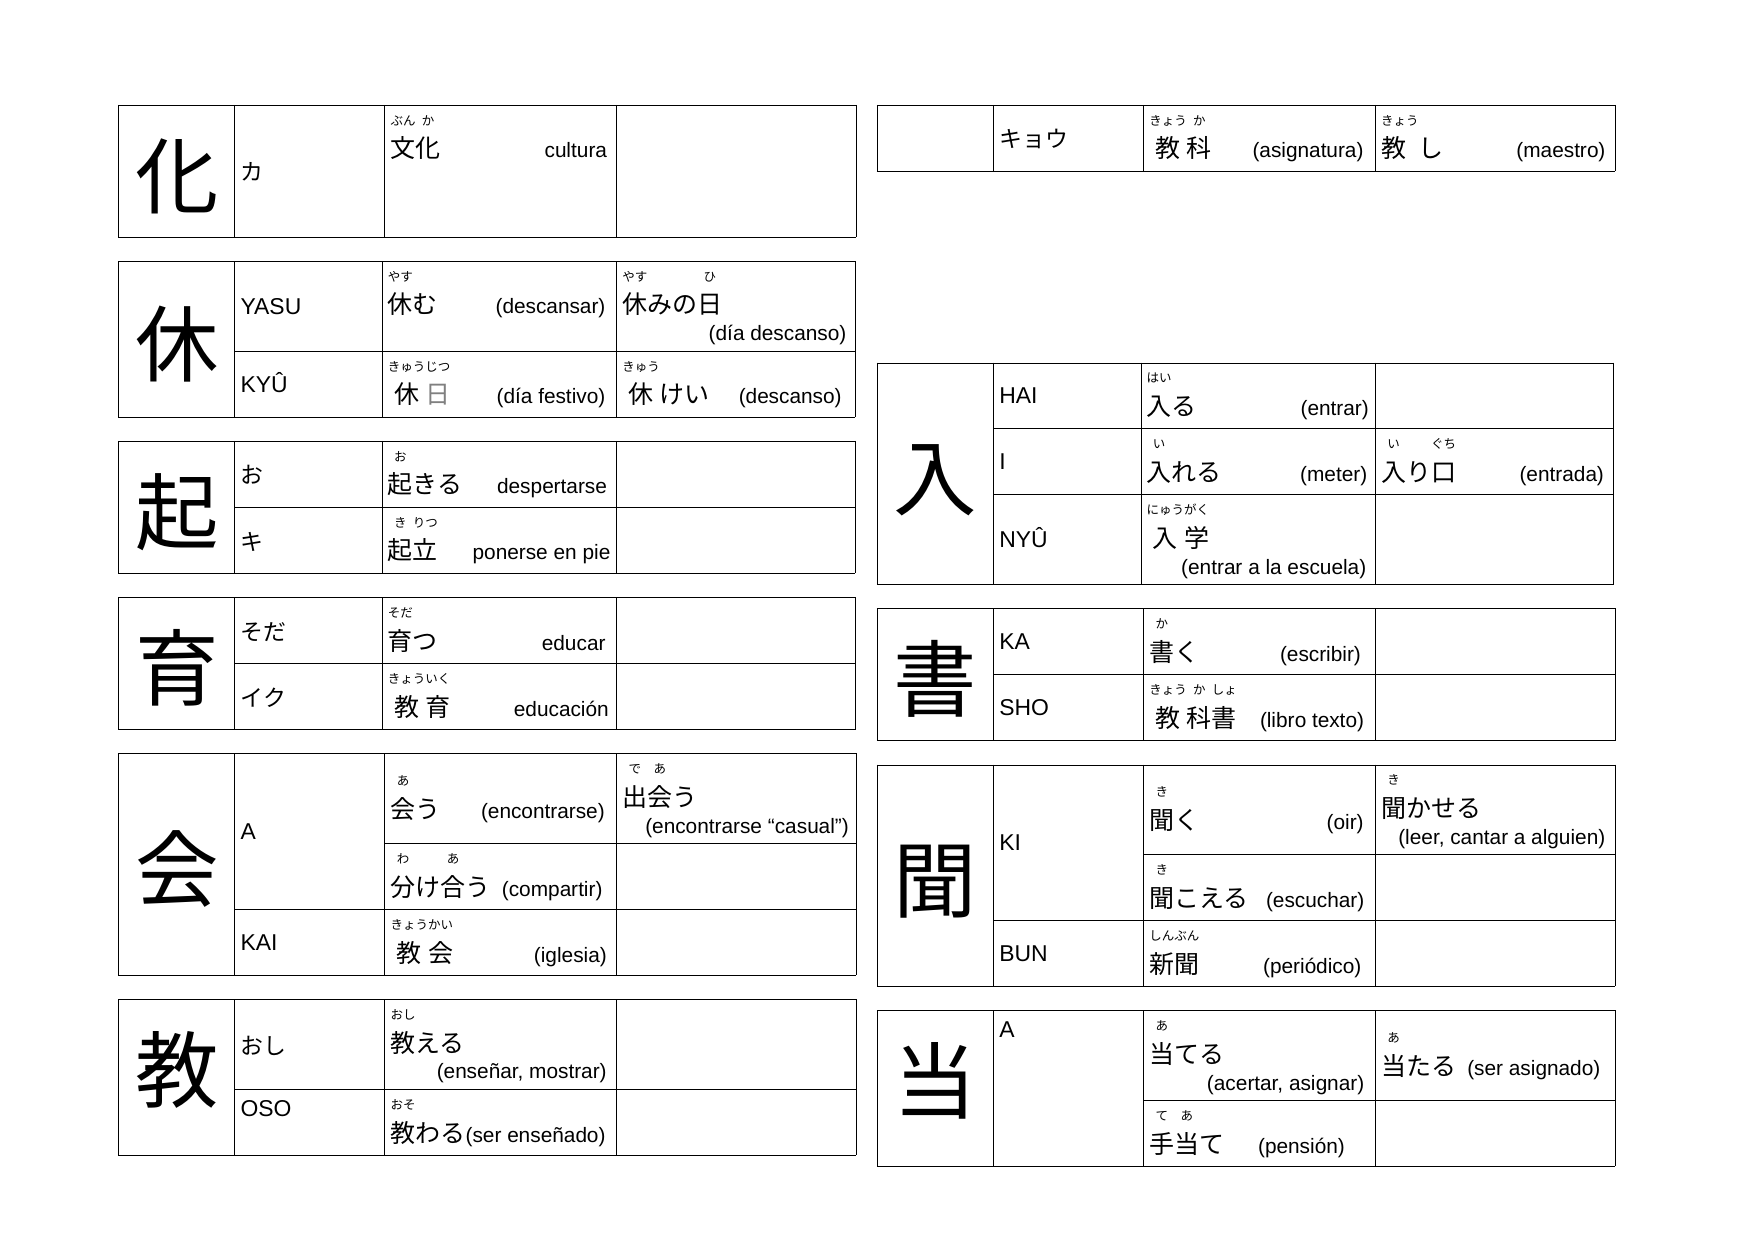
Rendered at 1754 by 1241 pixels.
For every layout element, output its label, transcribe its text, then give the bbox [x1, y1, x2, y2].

table_cell 新しん聞ぶん (periódico) [1144, 921, 1375, 986]
table_cell OSO [235, 1090, 384, 1155]
table_header 入はいる (entrar) [1142, 364, 1375, 428]
table_header [617, 598, 855, 663]
table_header 会 [119, 754, 234, 975]
table_header KA [994, 609, 1143, 674]
table_header A [235, 754, 384, 909]
table_cell 教きょう科か書しょ (libro texto) [1144, 675, 1375, 740]
table_cell [1376, 921, 1615, 986]
table_header 聞きく (oir) [1144, 766, 1375, 854]
table_header [878, 106, 993, 171]
table_header YASU [235, 262, 382, 351]
table_cell 分わけ合あう (compartir) [385, 844, 616, 909]
table_cell 教きょう育いく educación [383, 664, 616, 729]
table_cell 入いれる (meter) [1142, 429, 1375, 494]
table_header お [235, 442, 382, 507]
table_header 化 [119, 106, 234, 237]
table_header [617, 442, 855, 507]
table_cell 教きょう会かい (iglesia) [385, 910, 616, 975]
table_header KI [994, 766, 1143, 920]
table_cell BUN [994, 921, 1143, 986]
table_header 育 [119, 598, 234, 729]
table_cell I [994, 429, 1141, 494]
table_cell 教きょう科か (asignatura) [1144, 106, 1375, 171]
table_header 出で会あう (encontrarse “casual”) [617, 754, 856, 843]
table_header HAI [994, 364, 1141, 428]
table_header 当あたる (ser asignado) [1376, 1011, 1615, 1100]
table_header 会あう (encontrarse) [385, 754, 616, 843]
table_header 当 [878, 1011, 993, 1166]
table_header 休やすみの日ひ (día descanso) [617, 262, 855, 351]
table_header 聞きかせる (leer, cantar a alguien) [1376, 766, 1615, 854]
table_cell 教おそわる(ser enseñado) [385, 1090, 616, 1155]
table_cell 聞きこえる (escuchar) [1144, 855, 1375, 920]
table_cell キ [235, 508, 382, 573]
table_header 教おしえる (enseñar, mostrar) [385, 1000, 616, 1089]
table_header 入 [878, 364, 993, 584]
table_cell [1376, 675, 1615, 740]
table_header 休やすむ (descansar) [383, 262, 616, 351]
table_cell [617, 910, 856, 975]
table_cell 教きょうし (maestro) [1376, 106, 1615, 171]
table_header 休 [119, 262, 234, 417]
table_cell 入いり口ぐち (entrada) [1376, 429, 1613, 494]
table_header 育そだつ educar [383, 598, 616, 663]
table_cell イク [235, 664, 382, 729]
table_header 当あてる (acertar, asignar) [1144, 1011, 1375, 1100]
table_cell 起き立りつ ponerse en pie [383, 508, 616, 573]
table_cell 休きゅうけい (descanso) [617, 352, 855, 417]
table_header 書かく (escribir) [1144, 609, 1375, 674]
table_cell [617, 844, 856, 909]
table_cell [617, 508, 855, 573]
table_cell [1376, 855, 1615, 920]
table_cell SHO [994, 675, 1143, 740]
table_cell 休きゅう日じつ (día festivo) [383, 352, 616, 417]
table_cell キョウ [994, 106, 1143, 171]
table_cell 手て当あて (pensión) [1144, 1101, 1375, 1166]
table_cell [617, 664, 855, 729]
table_header 書 [878, 609, 993, 740]
table_cell 入にゅう学がく (entrar a la escuela) [1142, 495, 1375, 584]
table_cell NYÛ [994, 495, 1141, 584]
table_header そだ [235, 598, 382, 663]
table_cell カ [235, 106, 384, 237]
table_header [1376, 609, 1615, 674]
table_cell [1376, 1101, 1615, 1166]
table_header [617, 1000, 856, 1089]
table_header おし [235, 1000, 384, 1089]
table_cell KYÛ [235, 352, 382, 417]
table_header 起 [119, 442, 234, 573]
table_cell [617, 1090, 856, 1155]
table_header 聞 [878, 766, 993, 986]
table_header 起おきる despertarse [383, 442, 616, 507]
table_cell 文ぶん化か cultura [385, 106, 616, 237]
table_header [1376, 364, 1613, 428]
table_header A [994, 1011, 1143, 1166]
table_header 教 [119, 1000, 234, 1155]
table_cell [1376, 495, 1613, 584]
table_cell KAI [235, 910, 384, 975]
table_cell [617, 106, 856, 237]
